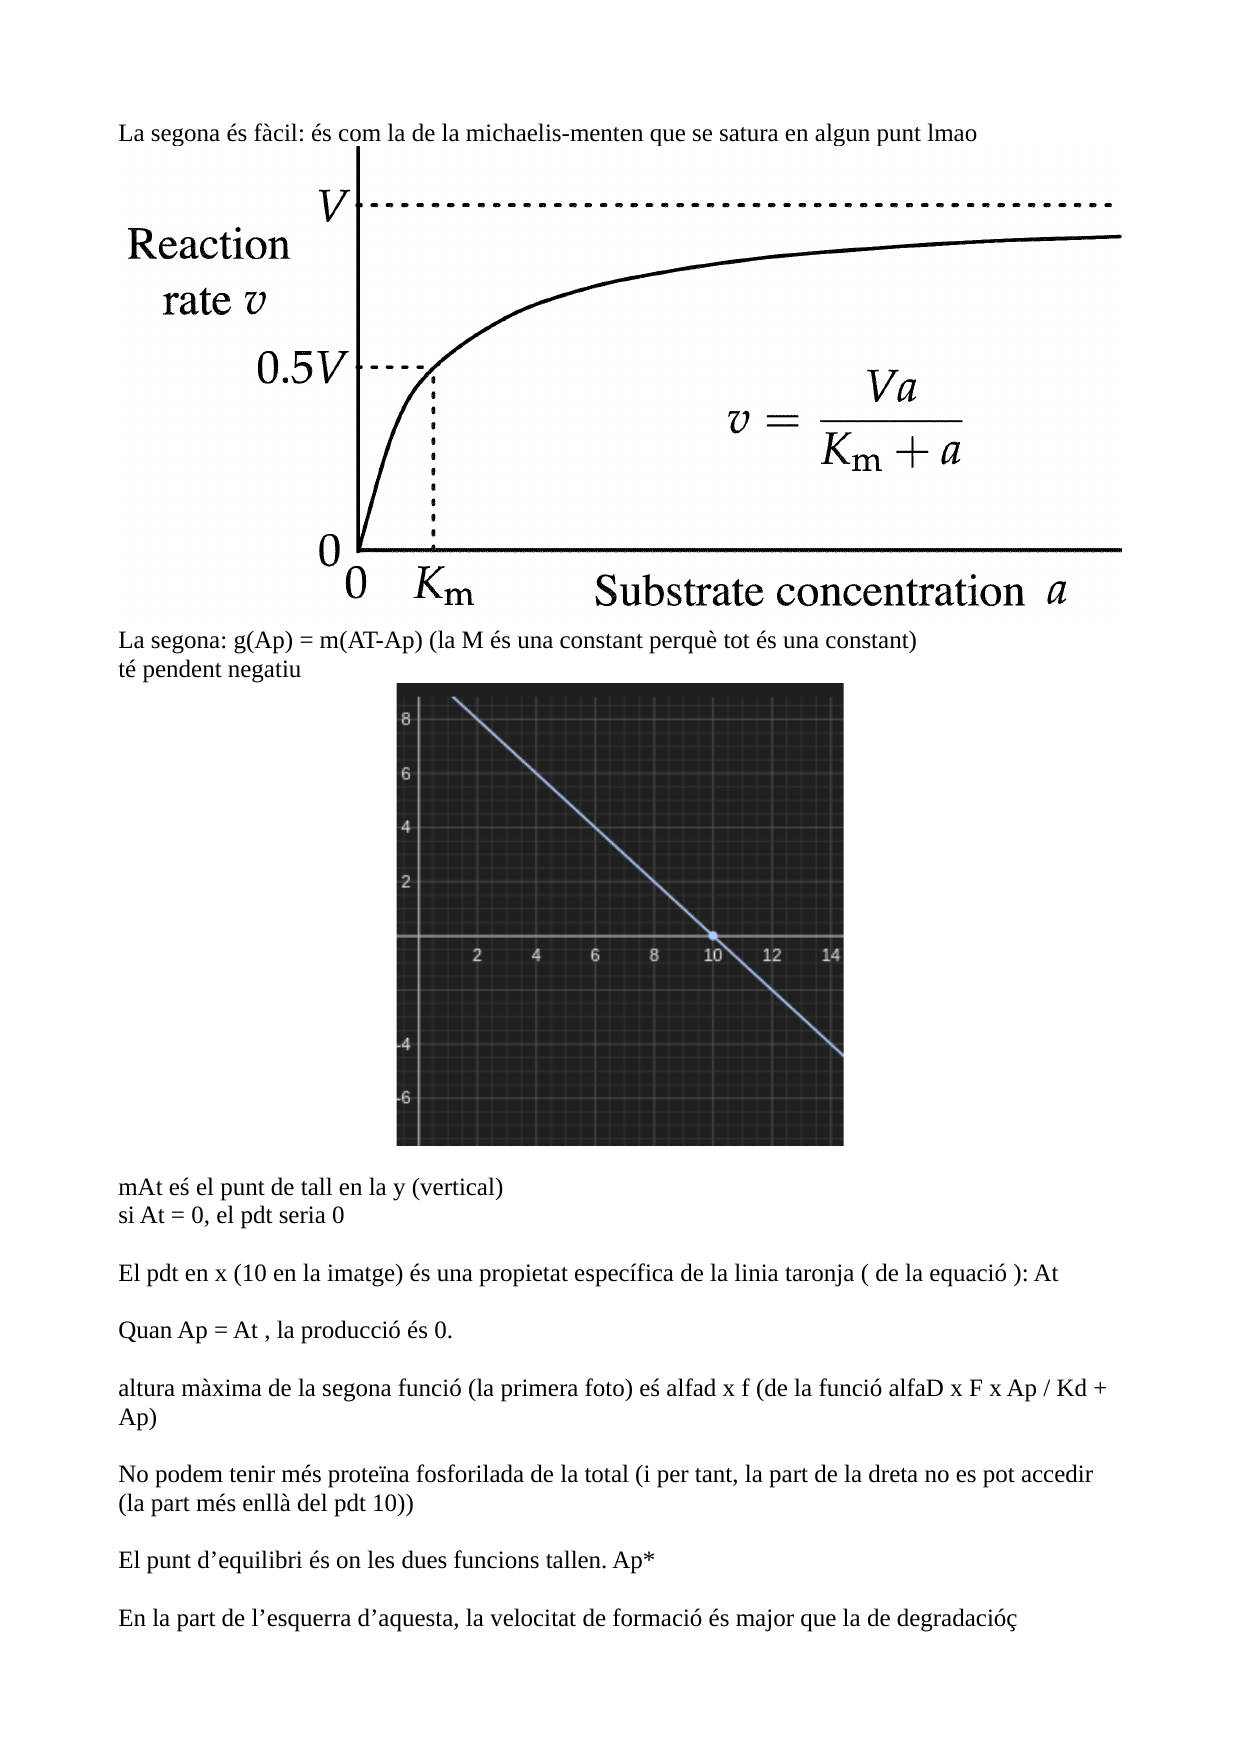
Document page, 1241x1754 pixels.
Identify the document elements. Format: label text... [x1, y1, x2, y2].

text En la part de l’esquerra d’aquesta, la velocitat de formació és major que la de degradacióç [118, 1603, 1122, 1632]
text El punt d’equilibri és on les dues funcions tallen. Ap* [118, 1546, 1122, 1574]
text Quan Ap = At , la producció és 0. [118, 1316, 1122, 1344]
picture [396, 683, 844, 1146]
text mAt eś el punt de tall en la y (vertical) [118, 1172, 1122, 1201]
text La segona: g(Ap) = m(AT-Ap) (la M és una constant perquè tot és una constant) [118, 626, 1122, 654]
text altura màxima de la segona funció (la primera foto) eś alfad x f (de la funció alfaD x F x Ap / Kd + Ap) [118, 1373, 1122, 1431]
picture [118, 146, 1123, 626]
text si At = 0, el pdt seria 0 [118, 1201, 1122, 1229]
text La segona és fàcil: és com la de la michaelis-menten que se satura en algun punt lmao [118, 118, 1122, 146]
text té pendent negatiu [118, 654, 1122, 683]
text No podem tenir més proteïna fosforilada de la total (i per tant, la part de la dreta no es pot accedir (la part més enllà del pdt 10)) [118, 1459, 1122, 1517]
text El pdt en x (10 en la imatge) és una propietat específica de la linia taronja ( de la equació ): At [118, 1258, 1122, 1287]
